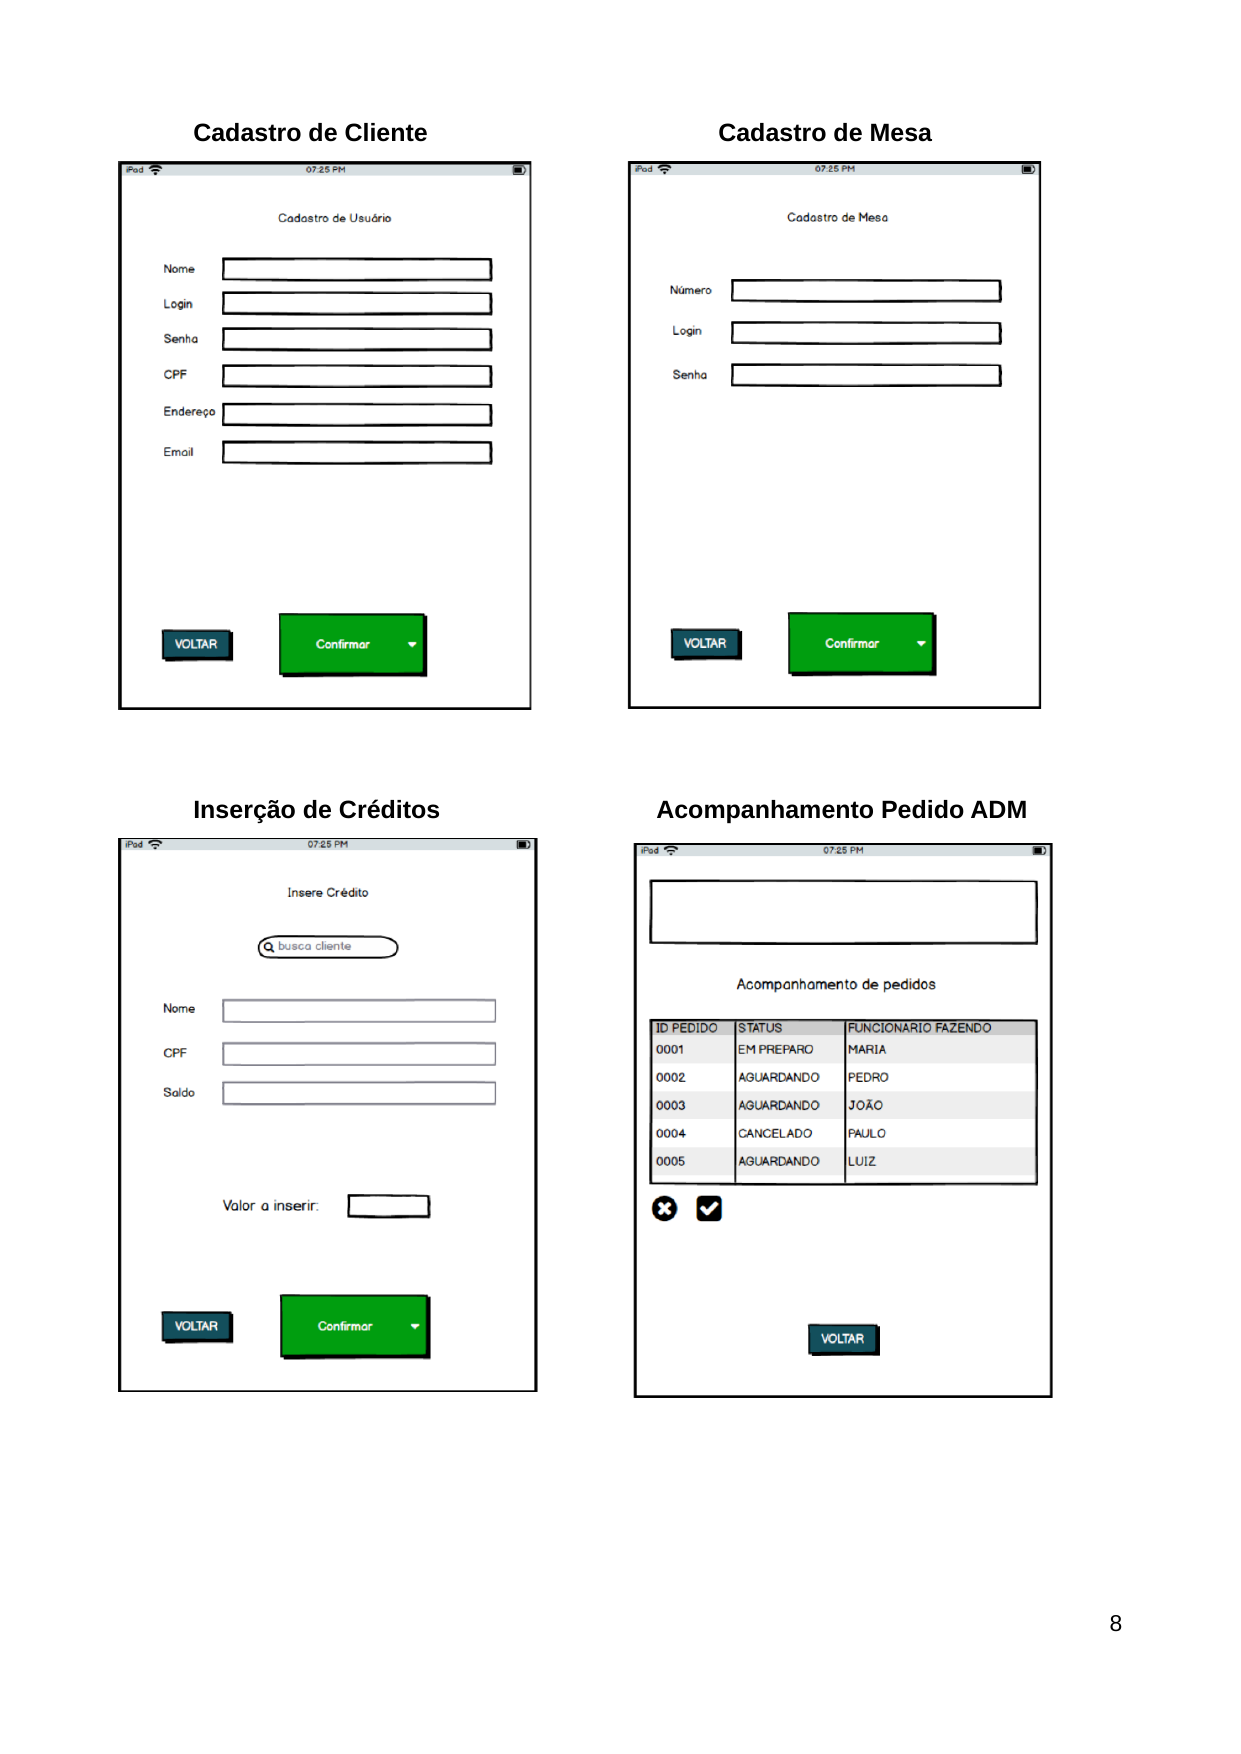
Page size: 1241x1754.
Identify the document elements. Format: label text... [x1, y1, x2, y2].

picture [118, 161, 532, 710]
text Inserção de Créditos Acompanhamento Pedido ADM [118, 795, 1122, 824]
text Cadastro de Cliente Cadastro de Mesa [118, 118, 1122, 147]
picture [627, 161, 1042, 709]
picture [118, 838, 538, 1392]
picture [633, 843, 1053, 1398]
